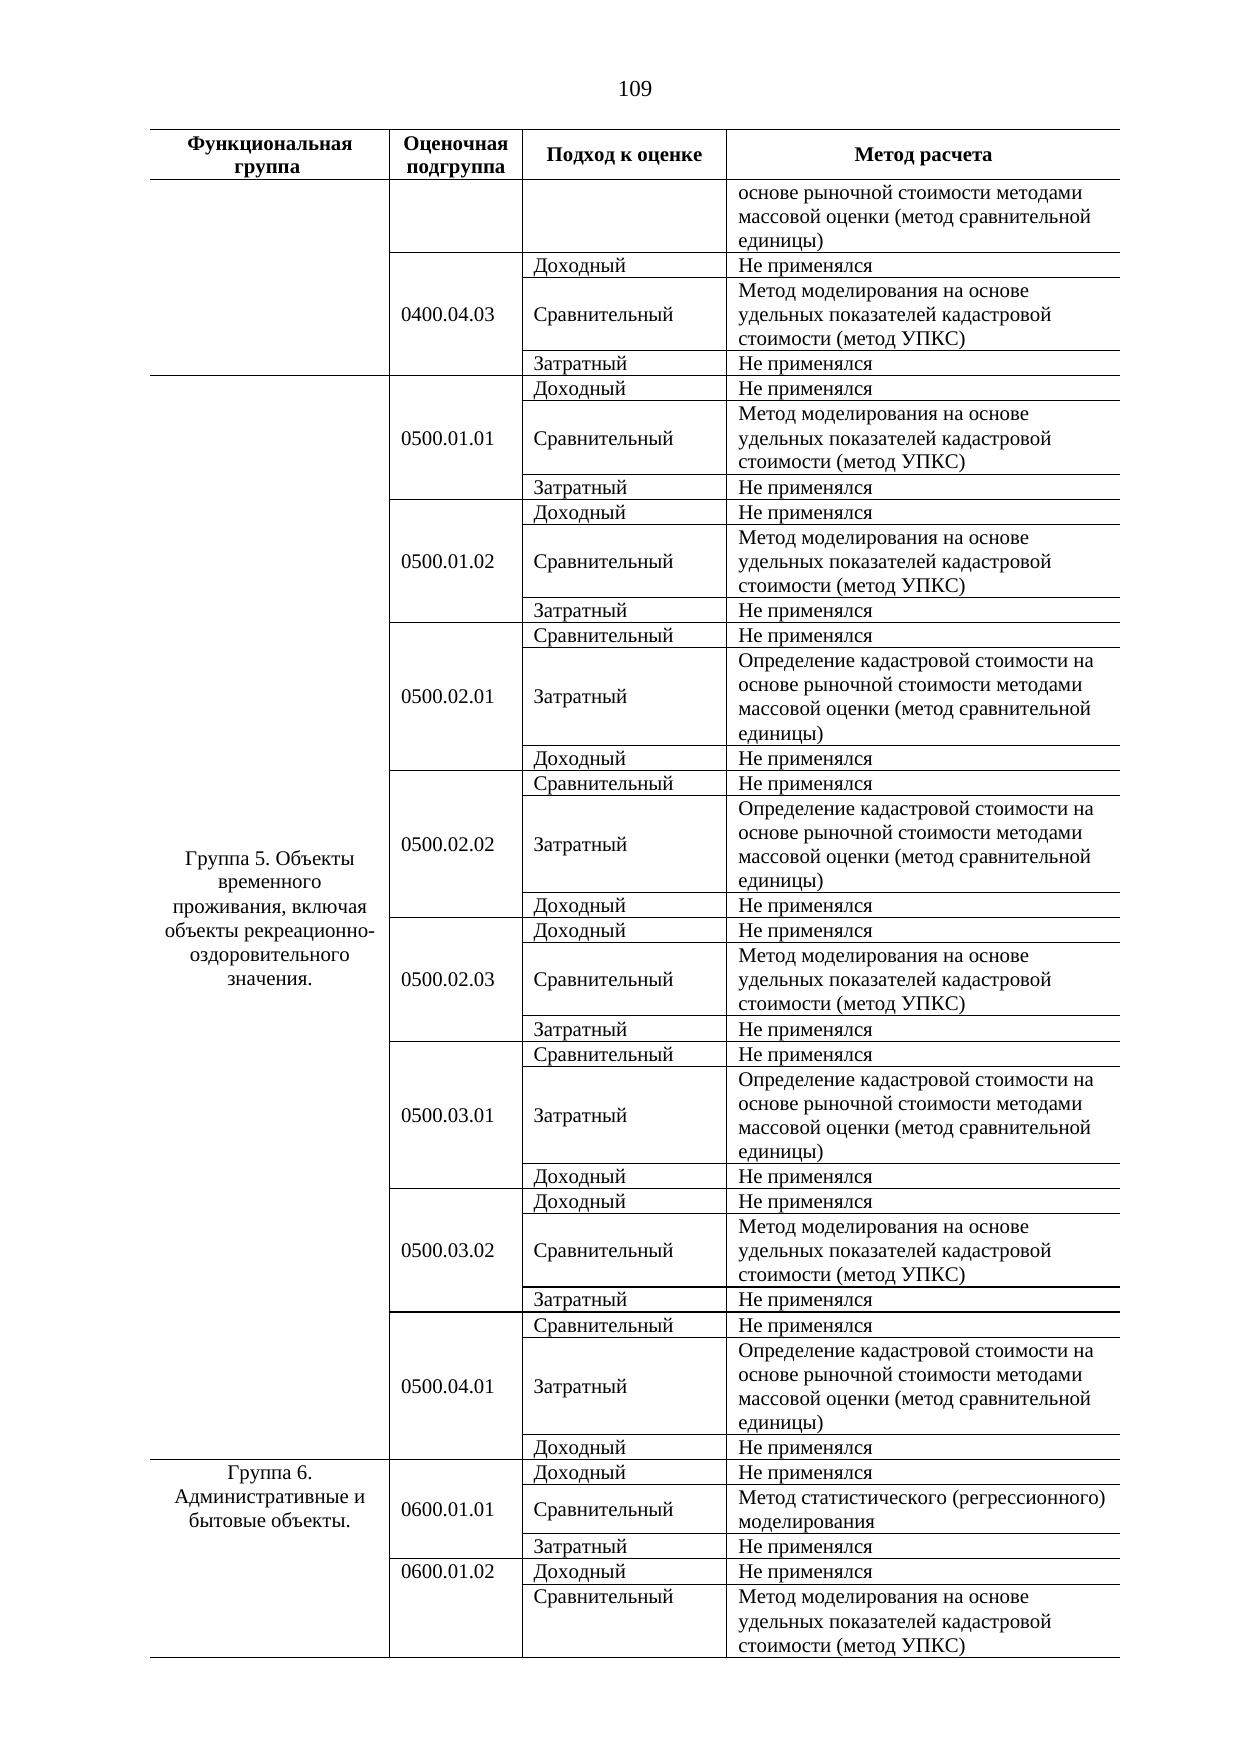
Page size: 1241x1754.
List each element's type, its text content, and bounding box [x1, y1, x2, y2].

table_cell Сравнительный [523, 1313, 726, 1337]
table_cell Не применялся [727, 1559, 1120, 1583]
table_cell Затратный [523, 796, 726, 892]
table_cell Не применялся [727, 1460, 1120, 1484]
table_cell Доходный [523, 376, 726, 400]
table_cell Определение кадастровой стоимости на основе рыночной стоимости методами массовой оценки (метод сравнительной единицы) [727, 1067, 1120, 1163]
table_cell Сравнительный [523, 943, 726, 1015]
table_cell Доходный [523, 500, 726, 524]
table_cell Сравнительный [523, 1214, 726, 1286]
table_cell Сравнительный [523, 278, 726, 350]
table_cell Не применялся [727, 253, 1120, 277]
table_cell Затратный [523, 1338, 726, 1434]
table_cell Сравнительный [523, 1042, 726, 1066]
table_cell 0500.02.02 [390, 771, 522, 917]
table_cell 0400.04.03 [390, 253, 522, 375]
table_cell Не применялся [727, 475, 1120, 499]
table_cell Сравнительный [523, 525, 726, 597]
table_cell Не применялся [727, 771, 1120, 795]
table_cell Затратный [523, 598, 726, 622]
table_cell Затратный [523, 1067, 726, 1163]
table_cell Затратный [523, 1288, 726, 1311]
table_cell Метод моделирования на основе удельных показателей кадастровой стоимости (метод УПКС) [727, 401, 1120, 473]
table_cell Не применялся [727, 351, 1120, 375]
table_cell Группа 6. Административные и бытовые объекты. [150, 1460, 389, 1657]
table_cell 0500.01.01 [390, 376, 522, 499]
table_cell Затратный [523, 1534, 726, 1558]
table_cell основе рыночной стоимости методами массовой оценки (метод сравнительной единицы) [727, 180, 1120, 252]
table_cell Сравнительный [523, 1585, 726, 1657]
table_cell Не применялся [727, 746, 1120, 769]
table_cell Не применялся [727, 500, 1120, 524]
table_cell Не применялся [727, 1313, 1120, 1337]
table_cell Затратный [523, 351, 726, 375]
table_cell Доходный [523, 1189, 726, 1213]
table_cell [523, 180, 726, 252]
table_cell Доходный [523, 253, 726, 277]
table_cell Не применялся [727, 598, 1120, 622]
table_cell Метод моделирования на основе удельных показателей кадастровой стоимости (метод УПКС) [727, 943, 1120, 1015]
table_cell Определение кадастровой стоимости на основе рыночной стоимости методами массовой оценки (метод сравнительной единицы) [727, 648, 1120, 744]
table_header Оценочная подгруппа [390, 130, 522, 178]
table_cell Метод моделирования на основе удельных показателей кадастровой стоимости (метод УПКС) [727, 525, 1120, 597]
table_cell Доходный [523, 893, 726, 917]
table_cell Сравнительный [523, 623, 726, 647]
table_cell Не применялся [727, 376, 1120, 400]
table_cell Не применялся [727, 1164, 1120, 1188]
table_cell Затратный [523, 475, 726, 499]
table_cell Не применялся [727, 1534, 1120, 1558]
table_cell 0500.02.01 [390, 623, 522, 769]
table_cell 0500.03.01 [390, 1042, 522, 1188]
table_cell Метод моделирования на основе удельных показателей кадастровой стоимости (метод УПКС) [727, 1585, 1120, 1657]
table_cell Не применялся [727, 1042, 1120, 1066]
table_cell Не применялся [727, 1189, 1120, 1213]
table_cell Не применялся [727, 918, 1120, 942]
table_cell Доходный [523, 1164, 726, 1188]
table_cell 0500.02.03 [390, 918, 522, 1041]
table_cell 0500.01.02 [390, 500, 522, 622]
table_cell Доходный [523, 1559, 726, 1583]
table_cell Доходный [523, 918, 726, 942]
table_cell 0600.01.01 [390, 1460, 522, 1558]
table_cell Метод моделирования на основе удельных показателей кадастровой стоимости (метод УПКС) [727, 1214, 1120, 1286]
table_header Подход к оценке [523, 130, 726, 178]
table_cell Не применялся [727, 1016, 1120, 1041]
table_cell Доходный [523, 1435, 726, 1459]
table_cell 0500.04.01 [390, 1313, 522, 1459]
table_cell Не применялся [727, 1435, 1120, 1459]
table_cell 0500.03.02 [390, 1189, 522, 1311]
table_cell Доходный [523, 1460, 726, 1484]
table_cell Определение кадастровой стоимости на основе рыночной стоимости методами массовой оценки (метод сравнительной единицы) [727, 796, 1120, 892]
table_cell Сравнительный [523, 401, 726, 473]
table_cell [150, 180, 389, 375]
table_cell Не применялся [727, 1288, 1120, 1311]
table_cell Сравнительный [523, 771, 726, 795]
table_header Метод расчета [727, 130, 1120, 178]
table_cell Доходный [523, 746, 726, 769]
table_cell Метод моделирования на основе удельных показателей кадастровой стоимости (метод УПКС) [727, 278, 1120, 350]
table_cell Сравнительный [523, 1485, 726, 1533]
table_cell Не применялся [727, 893, 1120, 917]
table_cell Метод статистического (регрессионного) моделирования [727, 1485, 1120, 1533]
table_cell Не применялся [727, 623, 1120, 647]
table_cell Группа 5. Объекты временного проживания, включая объекты рекреационно-оздоровительного значения. [150, 376, 389, 1459]
table_cell [390, 180, 522, 252]
table_cell Затратный [523, 1016, 726, 1041]
table_cell Затратный [523, 648, 726, 744]
table_cell 0600.01.02 [390, 1559, 522, 1657]
table_header Функциональная группа [150, 130, 389, 178]
table_cell Определение кадастровой стоимости на основе рыночной стоимости методами массовой оценки (метод сравнительной единицы) [727, 1338, 1120, 1434]
